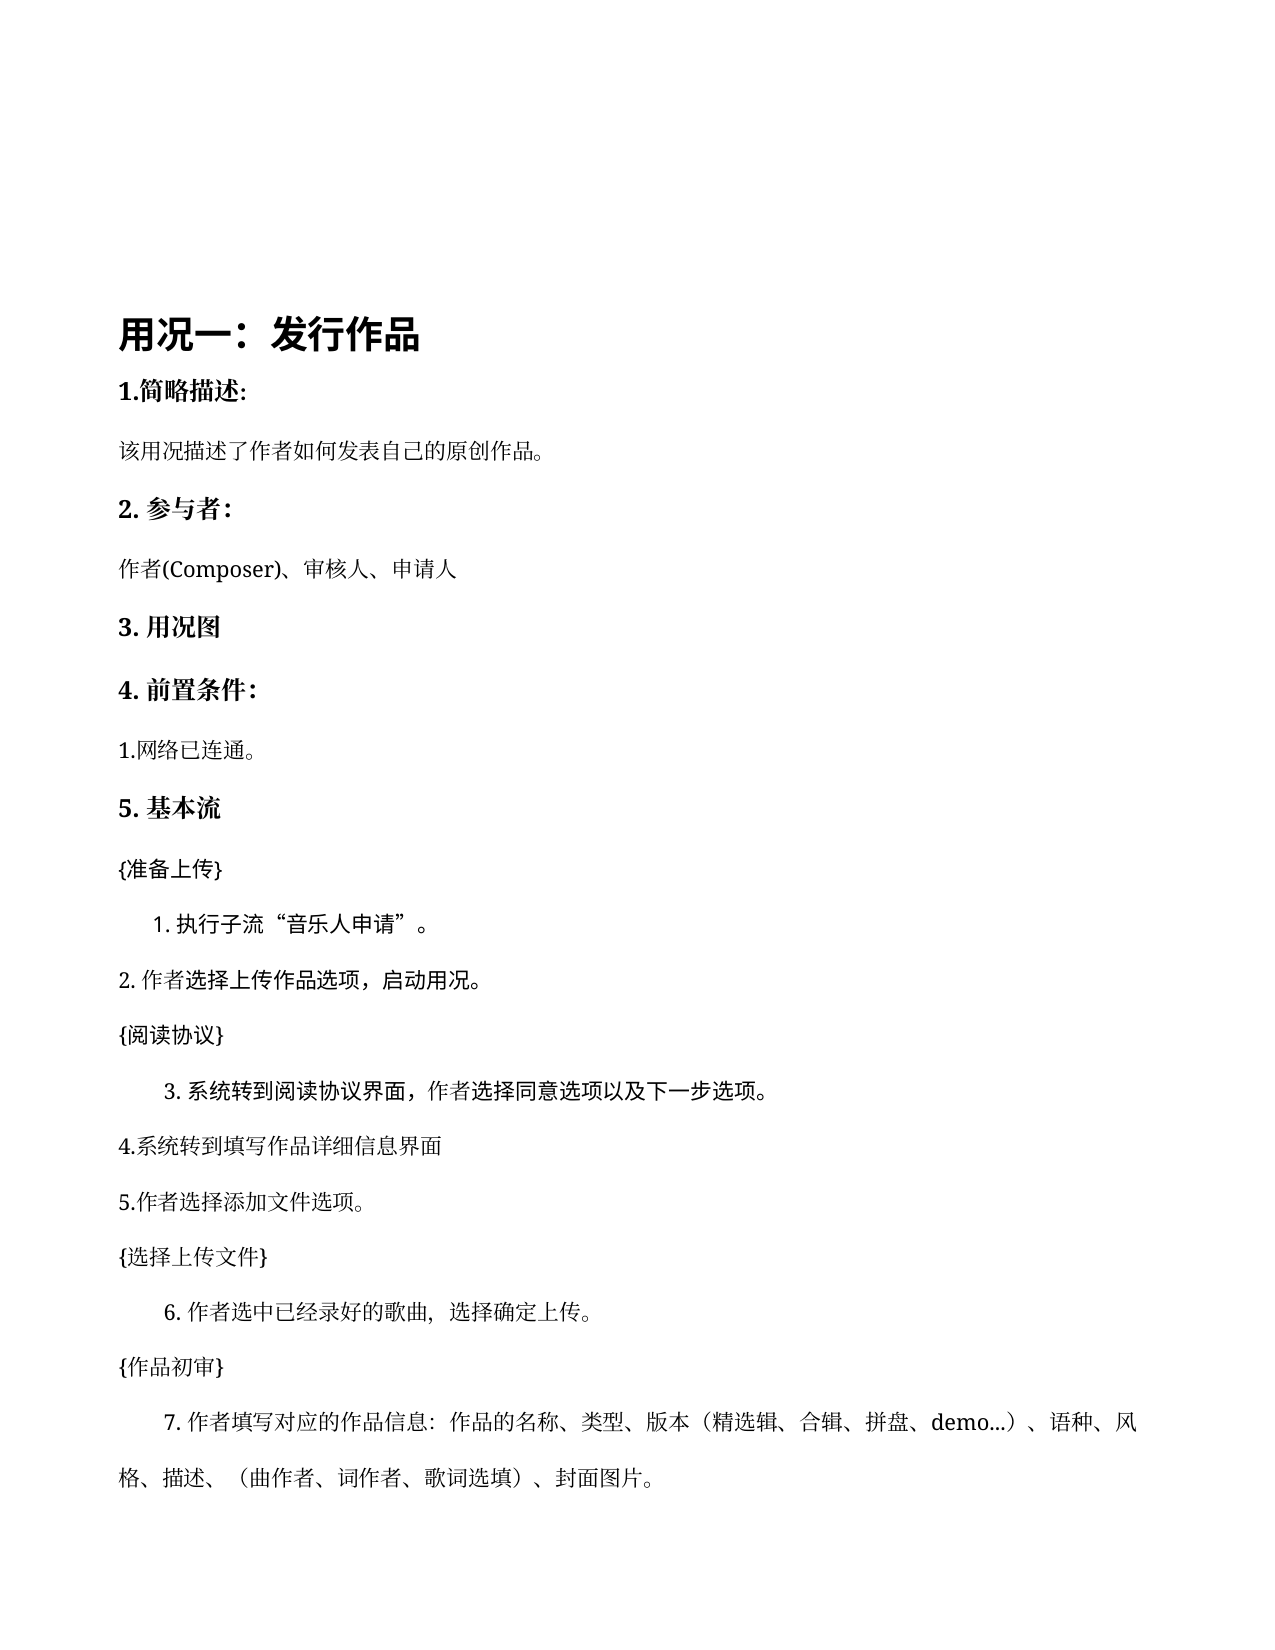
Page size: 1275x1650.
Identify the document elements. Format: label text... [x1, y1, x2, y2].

text 2. 作者选择上传作品选项，启动用况。 [118, 963, 1157, 995]
text {阅读协议} [118, 1018, 1157, 1050]
text 1. 执行子流“音乐人申请”。 [118, 907, 1157, 939]
text 3. 用况图 [118, 608, 1157, 644]
subtitle 用况一：发行作品 [118, 304, 1157, 359]
text 1.简略描述: [118, 371, 1157, 407]
text 5. 基本流 [118, 789, 1157, 825]
text 该用况描述了作者如何发表自己的原创作品。 [118, 434, 1157, 466]
text 3. 系统转到阅读协议界面，作者选择同意选项以及下一步选项。 [118, 1074, 1157, 1106]
text 4. 前置条件： [118, 671, 1157, 707]
text 7. 作者填写对应的作品信息：作品的名称、类型、版本（精选辑、合辑、拼盘、demo...）、语种、风格、描述、（曲作者、词作者、歌词选填）、封面图片。 [118, 1406, 1157, 1492]
text 5.作者选择添加文件选项。 [118, 1185, 1157, 1216]
text 6. 作者选中已经录好的歌曲，选择确定上传。 [118, 1295, 1157, 1327]
text 1.网络已连通。 [118, 734, 1157, 765]
text 2. 参与者： [118, 489, 1157, 526]
text {选择上传文件} [118, 1240, 1157, 1272]
text 作者(Composer)、审核人、申请人 [118, 552, 1157, 584]
text {准备上传} [118, 852, 1157, 884]
text {作品初审} [118, 1350, 1157, 1382]
text 4.系统转到填写作品详细信息界面 [118, 1129, 1157, 1161]
